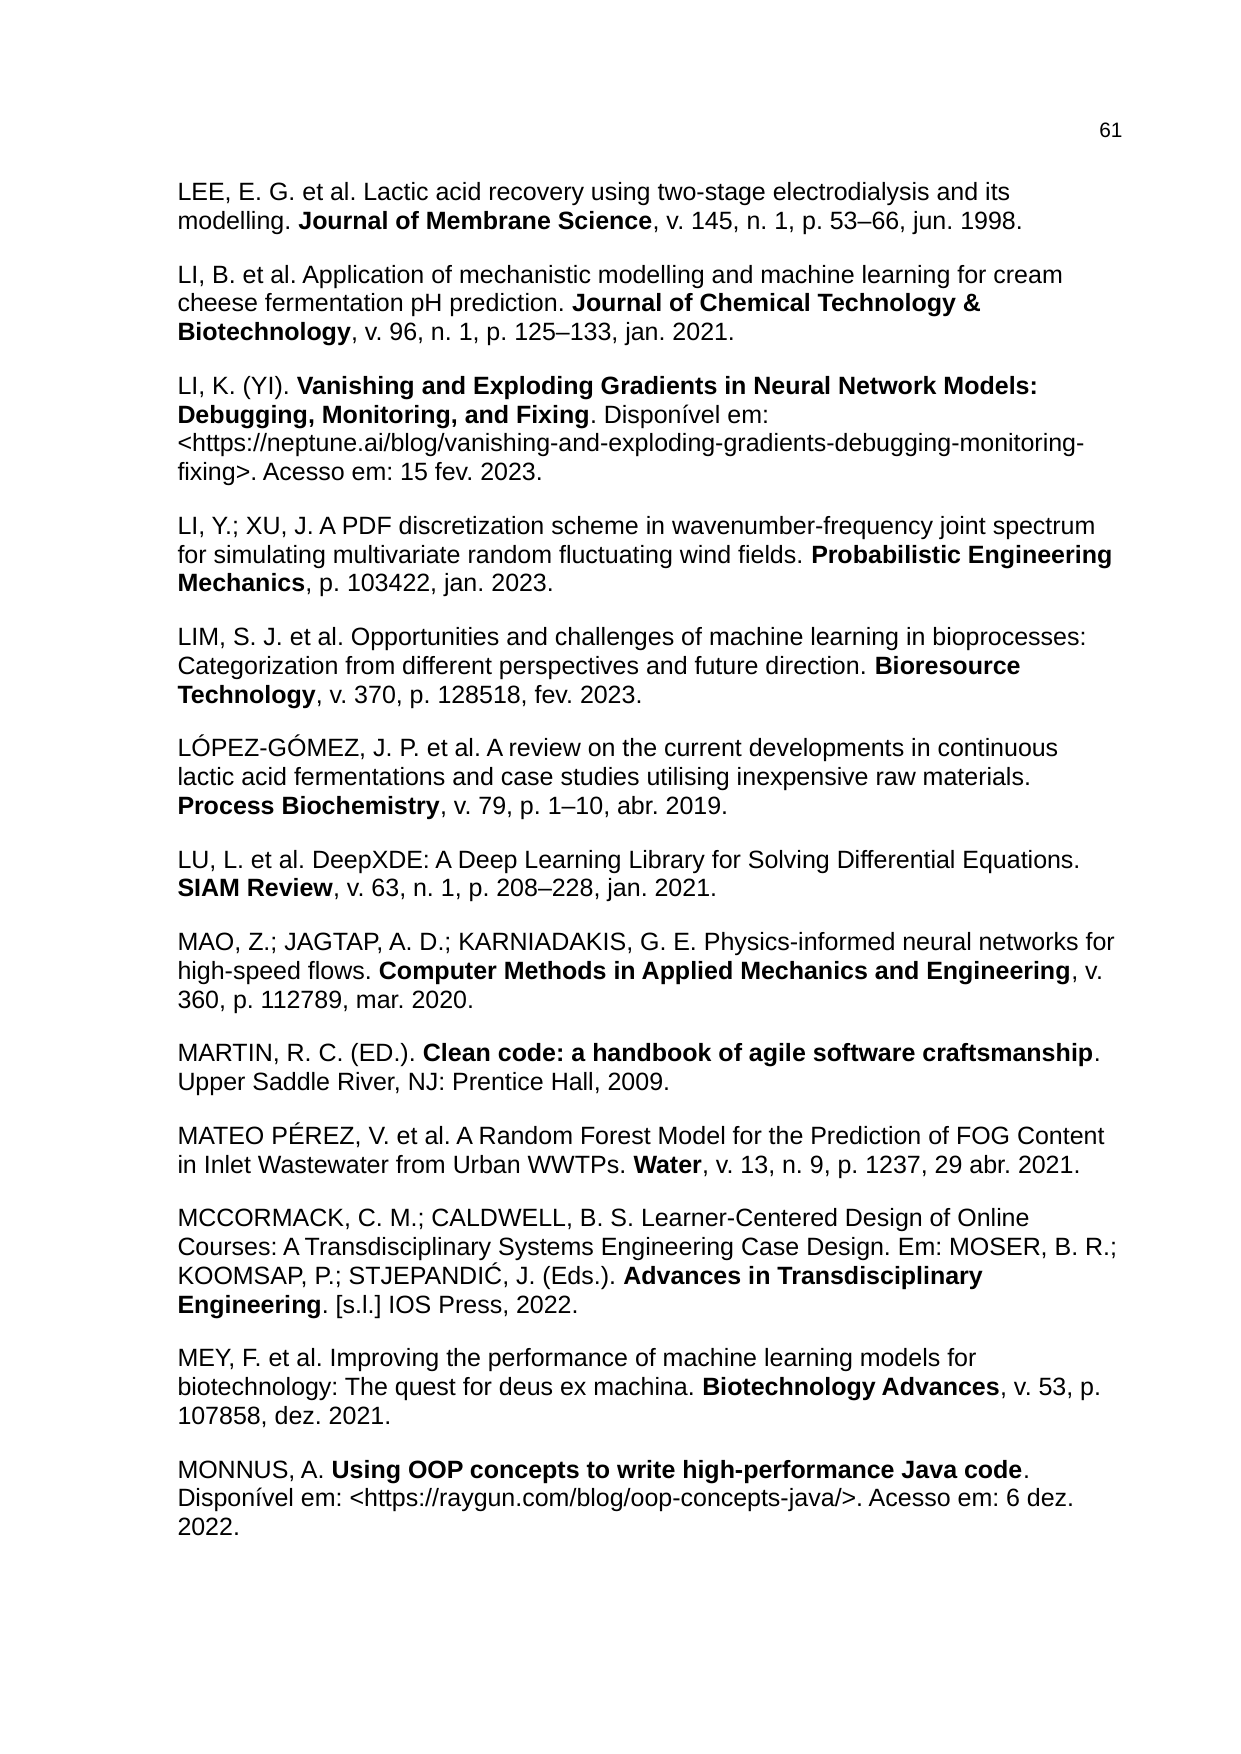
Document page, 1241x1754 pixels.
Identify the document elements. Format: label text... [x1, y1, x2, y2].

text LIM, S. J. et al. Opportunities and challenges of machine learning in bioprocesses: Categorization from different perspectives and future direction. Bioresource Technology, v. 370, p. 128518, fev. 2023. [177, 622, 1122, 708]
text LEE, E. G. et al. Lactic acid recovery using two-stage electrodialysis and its modelling. Journal of Membrane Science, v. 145, n. 1, p. 53–66, jun. 1998. [177, 177, 1122, 234]
text LI, Y.; XU, J. A PDF discretization scheme in wavenumber-frequency joint spectrum for simulating multivariate random fluctuating wind fields. Probabilistic Engineering Mechanics, p. 103422, jan. 2023. [177, 511, 1122, 597]
text MEY, F. et al. Improving the performance of machine learning models for biotechnology: The quest for deus ex machina. Biotechnology Advances, v. 53, p. 107858, dez. 2021. [177, 1343, 1122, 1429]
text LÓPEZ-GÓMEZ, J. P. et al. A review on the current developments in continuous lactic acid fermentations and case studies utilising inexpensive raw materials. Process Biochemistry, v. 79, p. 1–10, abr. 2019. [177, 733, 1122, 819]
text MCCORMACK, C. M.; CALDWELL, B. S. Learner-Centered Design of Online Courses: A Transdisciplinary Systems Engineering Case Design. Em: MOSER, B. R.; KOOMSAP, P.; STJEPANDIĆ, J. (Eds.). Advances in Transdisciplinary Engineering. [s.l.] IOS Press, 2022. [177, 1203, 1122, 1318]
text LI, B. et al. Application of mechanistic modelling and machine learning for cream cheese fermentation pH prediction. Journal of Chemical Technology & Biotechnology, v. 96, n. 1, p. 125–133, jan. 2021. [177, 259, 1122, 346]
text MAO, Z.; JAGTAP, A. D.; KARNIADAKIS, G. E. Physics-informed neural networks for high-speed flows. Computer Methods in Applied Mechanics and Engineering, v. 360, p. 112789, mar. 2020. [177, 927, 1122, 1013]
text MARTIN, R. C. (ED.). Clean code: a handbook of agile software craftsmanship. Upper Saddle River, NJ: Prentice Hall, 2009. [177, 1038, 1122, 1096]
text MONNUS, A. Using OOP concepts to write high-performance Java code. Disponível em: <https://raygun.com/blog/oop-concepts-java/>. Acesso em: 6 dez. 2022. [177, 1454, 1122, 1541]
text MATEO PÉREZ, V. et al. A Random Forest Model for the Prediction of FOG Content in Inlet Wastewater from Urban WWTPs. Water, v. 13, n. 9, p. 1237, 29 abr. 2021. [177, 1121, 1122, 1178]
text LI, K. (YI). Vanishing and Exploding Gradients in Neural Network Models: Debugging, Monitoring, and Fixing. Disponível em: <https://neptune.ai/blog/vanishing-and-exploding-gradients-debugging-monitoring-fixing>. Acesso em: 15 fev. 2023. [177, 371, 1122, 486]
text LU, L. et al. DeepXDE: A Deep Learning Library for Solving Differential Equations. SIAM Review, v. 63, n. 1, p. 208–228, jan. 2021. [177, 844, 1122, 902]
